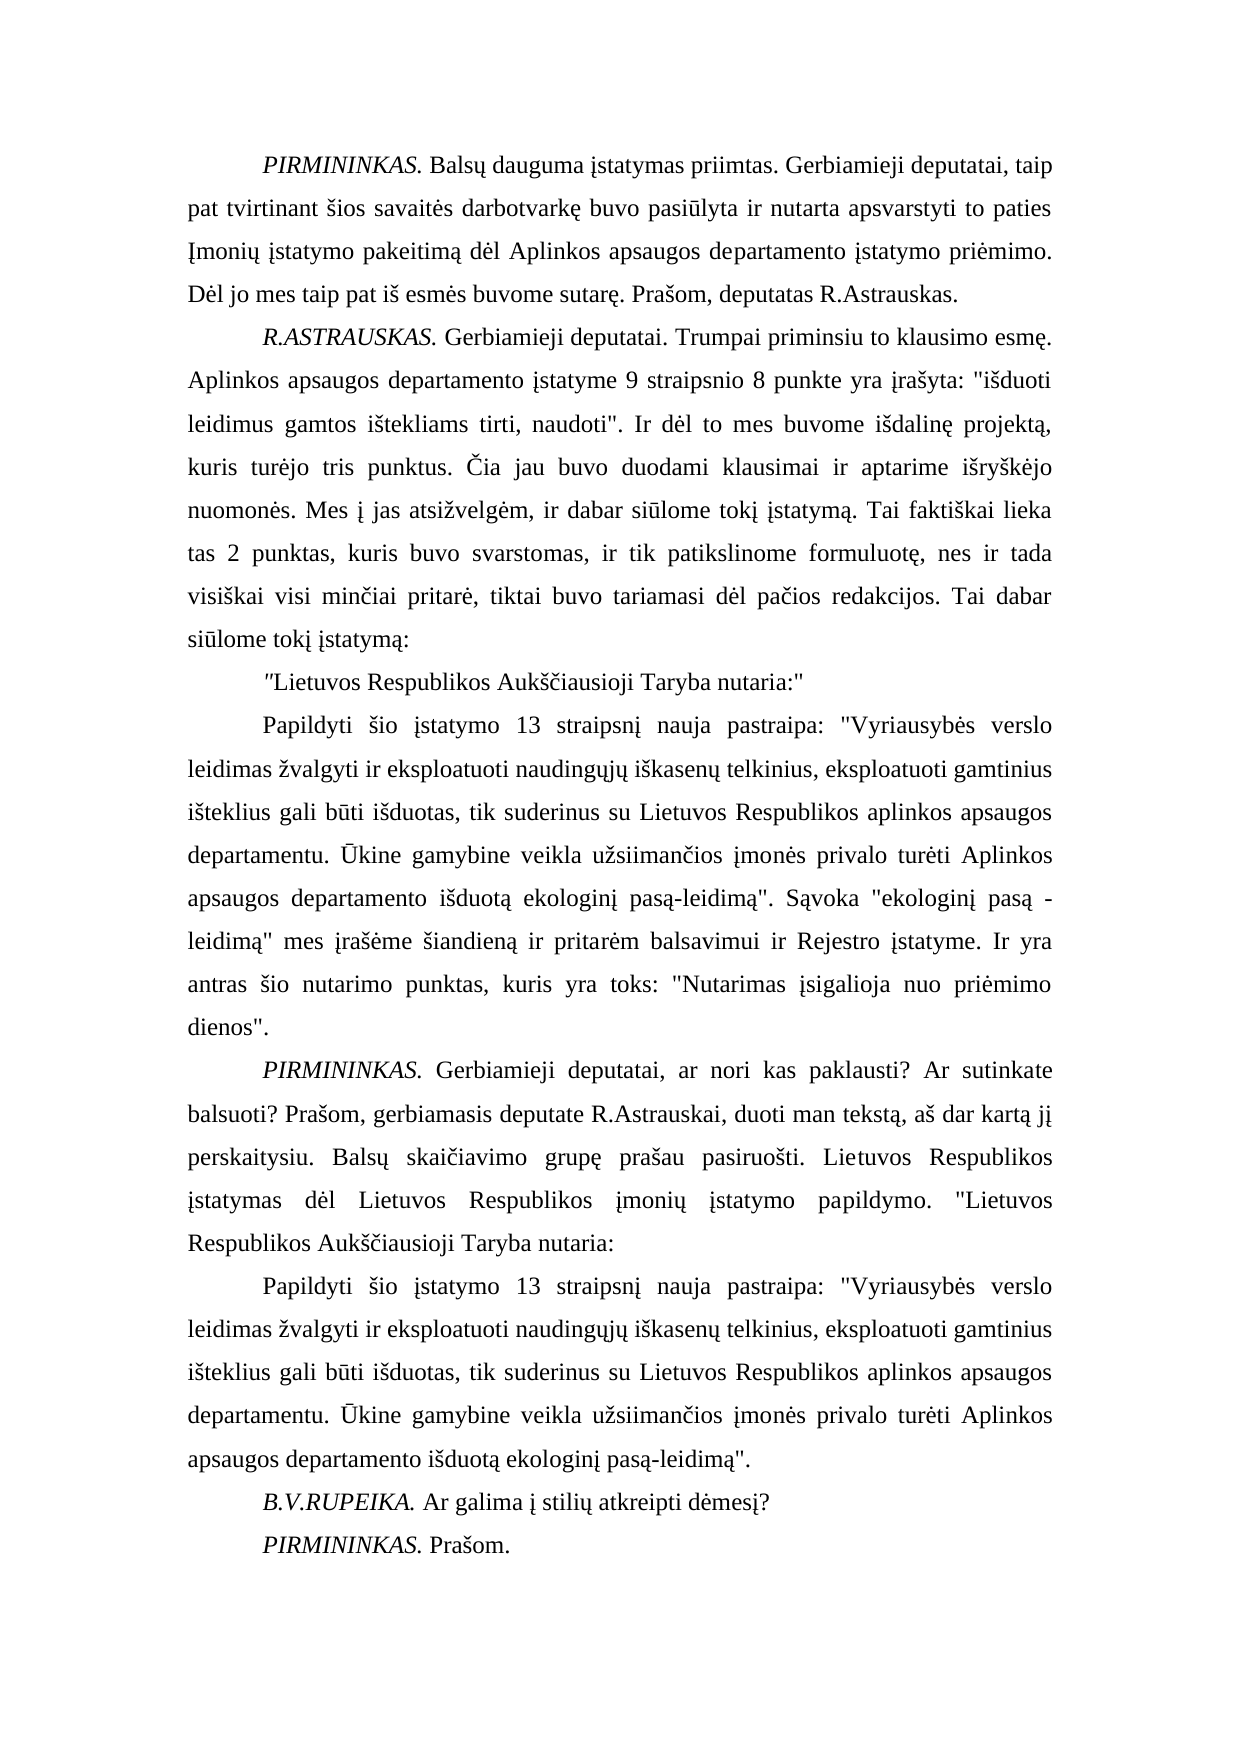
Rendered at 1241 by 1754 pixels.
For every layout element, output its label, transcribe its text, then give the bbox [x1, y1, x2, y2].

text B.V.RUPEIKA. Ar galima į stilių atkreipti dėmesį? [187, 1487, 1053, 1516]
text Papildyti šio įstatymo 13 straipsnį nauja pastraipa: "Vyriausybės verslo leidimas žvalgyti ir eksploatuoti naudingųjų iškasenų telkinius, eksploatuoti gamtinius išteklius gali būti išduotas, tik suderinus su Lietuvos Respublikos aplinkos apsaugos departamentu. Ūkine gamybine veikla užsiimančios įmo­nės privalo turėti Aplinkos apsaugos departamento išduotą ekologinį pasą-­leidimą". Sąvoka "ekologinį pasą - leidimą" mes įrašėme šiandieną ir prita­rėm balsavimui ir Rejestro įstatyme. Ir yra antras šio nutarimo punktas, kuris yra toks: "Nutarimas įsigalioja nuo priėmimo dienos". [187, 711, 1053, 1041]
text "Lietuvos Respublikos Aukščiausioji Taryba nutaria:" [187, 667, 1053, 696]
text PIRMININKAS. Balsų dauguma įstatymas priimtas. Gerbiamieji deputa­tai, taip pat tvirtinant šios savaitės darbotvarkę buvo pasiūlyta ir nutarta apsvarstyti to paties Įmonių įstatymo pakeitimą dėl Aplinkos apsaugos de­partamento įstatymo priėmimo. Dėl jo mes taip pat iš esmės buvome sutarę. Prašom, deputatas R.Astrauskas. [187, 150, 1053, 308]
text Papildyti šio įstatymo 13 straipsnį nauja pastraipa: "Vyriausybės verslo leidimas žvalgyti ir eksploatuoti naudingųjų iškasenų telkinius, eksploatuoti gamtinius išteklius gali būti išduotas, tik suderinus su Lietuvos Respublikos aplinkos apsaugos departamentu. Ūkine gamybine veikla užsiimančios įmo­nės privalo turėti Aplinkos apsaugos departamento išduotą ekologinį pasą-­leidimą". [187, 1271, 1053, 1472]
text R.ASTRAUSKAS. Gerbiamieji deputatai. Trumpai priminsiu to klausimo esmę. Aplinkos apsaugos departamento įstatyme 9 straipsnio 8 punkte yra įrašyta: "išduoti leidimus gamtos ištekliams tirti, naudoti". Ir dėl to mes buvome išdalinę projektą, kuris turėjo tris punktus. Čia jau buvo duodami klausimai ir aptarime išryškėjo nuomonės. Mes į jas atsižvelgėm, ir dabar siūlome tokį įstatymą. Tai faktiškai lieka tas 2 punktas, kuris buvo svarsto­mas, ir tik patikslinome formuluotę, nes ir tada visiškai visi minčiai pritarė, tiktai buvo tariamasi dėl pačios redakcijos. Tai dabar siūlome tokį įstatymą: [187, 322, 1053, 653]
text PIRMININKAS. Gerbiamieji deputatai, ar nori kas paklausti? Ar sutinka­te balsuoti? Prašom, gerbiamasis deputate R.Astrauskai, duoti man tekstą, aš dar kartą jį perskaitysiu. Balsų skaičiavimo grupę prašau pasiruošti. Lie­tuvos Respublikos įstatymas dėl Lietuvos Respublikos įmonių įstatymo pa­pildymo. "Lietuvos Respublikos Aukščiausioji Taryba nutaria: [187, 1056, 1053, 1257]
text PIRMININKAS. Prašom. [187, 1530, 1053, 1559]
